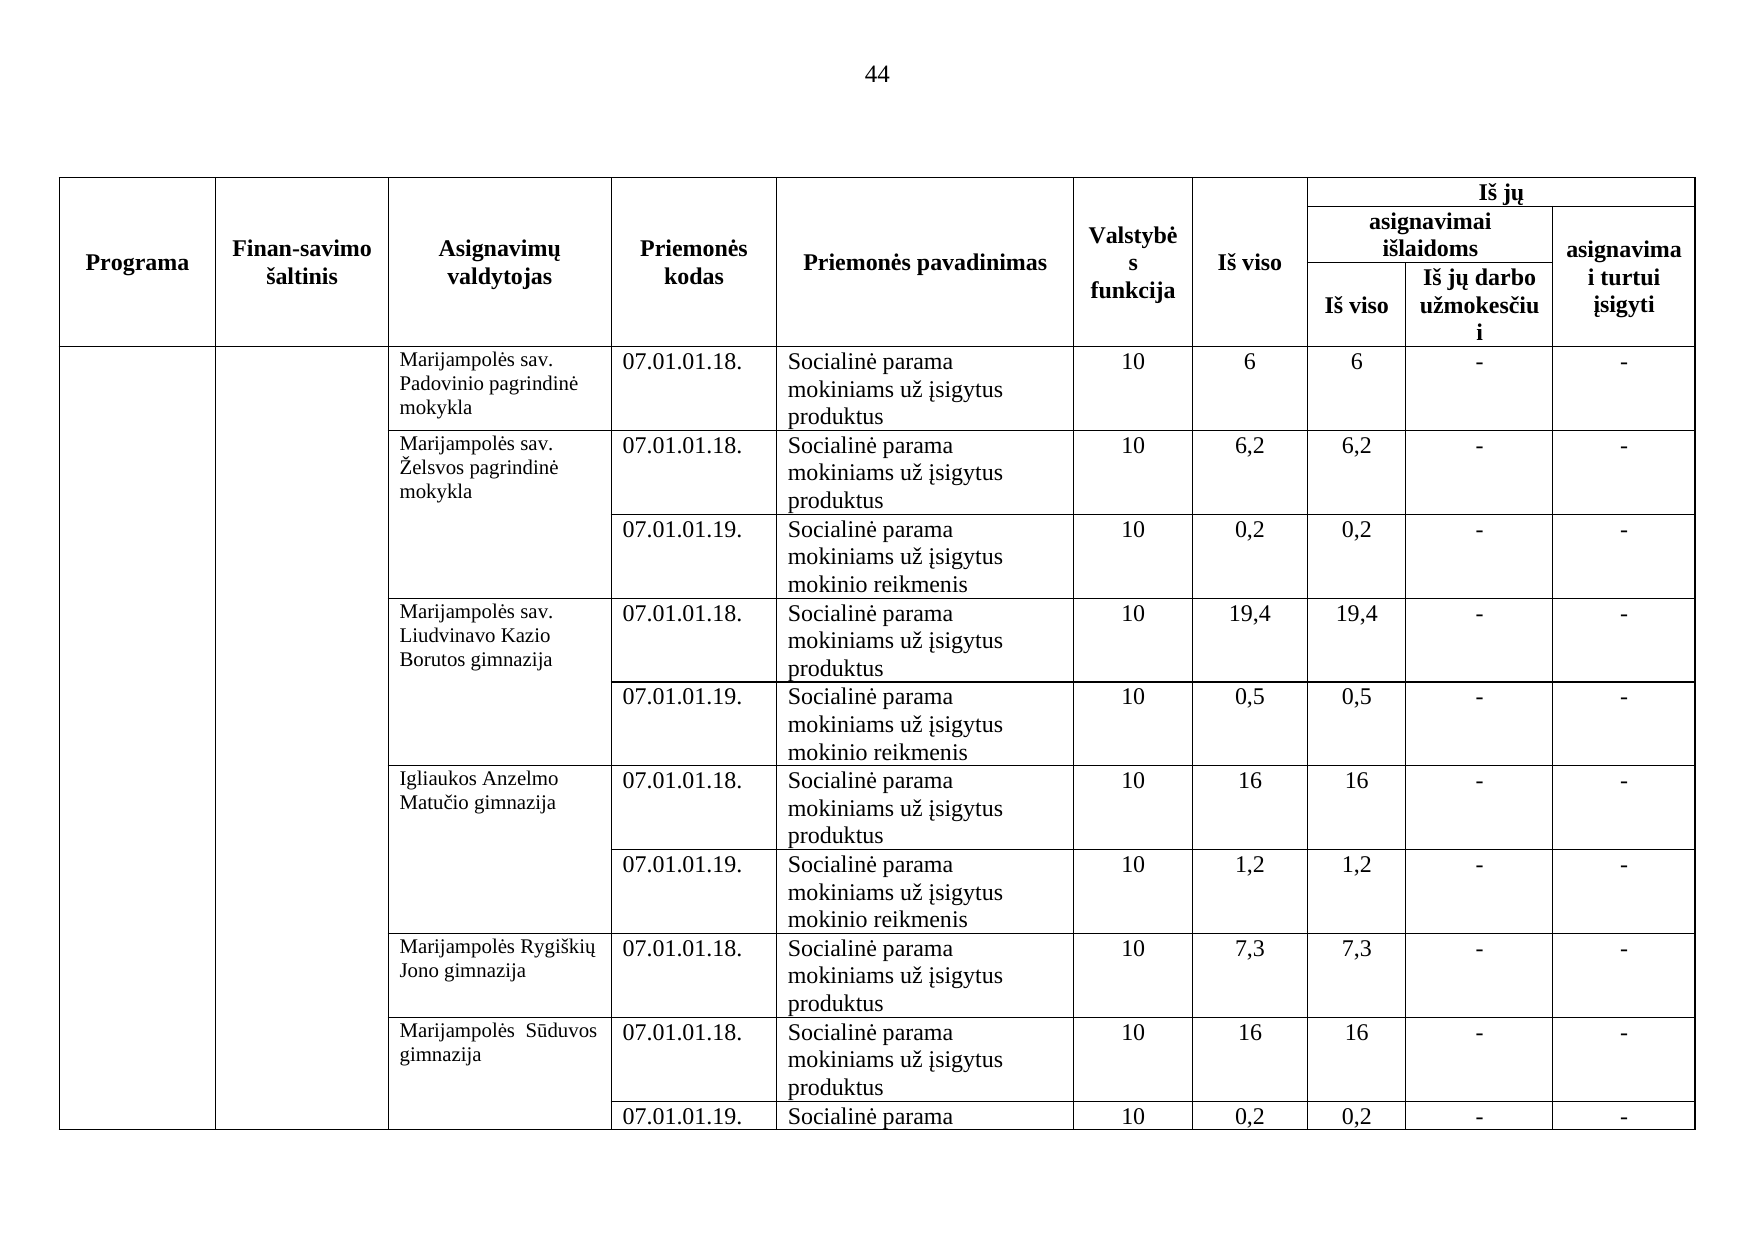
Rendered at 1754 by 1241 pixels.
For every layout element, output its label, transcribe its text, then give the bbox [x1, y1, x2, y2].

table_cell 7,3 [1308, 934, 1405, 1017]
table_cell 6 [1193, 347, 1307, 430]
table_cell 1,2 [1193, 850, 1307, 933]
table_cell Socialinė parama mokiniams už įsigytus produktus [777, 431, 1073, 514]
table_cell - [1553, 1018, 1694, 1101]
table_cell - [1553, 347, 1694, 430]
table_cell - [1406, 599, 1552, 681]
table_cell Socialinė parama [777, 1102, 1073, 1129]
table_cell 0,5 [1193, 683, 1307, 765]
table_cell 10 [1074, 850, 1192, 933]
table_cell Socialinė parama mokiniams už įsigytus mokinio reikmenis [777, 850, 1073, 933]
table_cell 07.01.01.18. [612, 347, 776, 430]
table_cell - [1406, 683, 1552, 765]
table_cell 10 [1074, 934, 1192, 1017]
table_cell 1,2 [1308, 850, 1405, 933]
table_cell Marijampolės Sūduvos gimnazija [389, 1018, 611, 1129]
table_cell 7,3 [1193, 934, 1307, 1017]
table_header Finan-savimo šaltinis [216, 178, 388, 346]
table_cell - [1406, 1018, 1552, 1101]
table_cell - [1553, 934, 1694, 1017]
table_cell 10 [1074, 1018, 1192, 1101]
table_header Valstybės funkcija [1074, 178, 1192, 346]
table_cell Socialinė parama mokiniams už įsigytus produktus [777, 1018, 1073, 1101]
table_cell asignavimai išlaidoms [1308, 207, 1552, 262]
table_cell 10 [1074, 766, 1192, 849]
table_cell - [1553, 766, 1694, 849]
table_cell 07.01.01.19. [612, 1102, 776, 1129]
table_cell - [1406, 766, 1552, 849]
table_cell - [1553, 1102, 1694, 1129]
table_header Programa [60, 178, 215, 346]
table_header Iš jų [1308, 178, 1694, 206]
table_header Priemonės pavadinimas [777, 178, 1073, 346]
table_cell Marijampolės Rygiškių Jono gimnazija [389, 934, 611, 1017]
table_cell 10 [1074, 431, 1192, 514]
table_cell [216, 347, 388, 1129]
table_cell 07.01.01.18. [612, 934, 776, 1017]
table_cell Socialinė parama mokiniams už įsigytus produktus [777, 766, 1073, 849]
table_cell - [1553, 515, 1694, 597]
table_cell 0,5 [1308, 683, 1405, 765]
table_cell - [1553, 431, 1694, 514]
table_cell 6 [1308, 347, 1405, 430]
table_header Priemonės kodas [612, 178, 776, 346]
table_cell 0,2 [1308, 1102, 1405, 1129]
table_cell - [1406, 934, 1552, 1017]
table_cell 6,2 [1308, 431, 1405, 514]
table_cell Iš jų darbo užmokesčiui [1406, 263, 1552, 346]
table_cell 10 [1074, 515, 1192, 597]
table_header Asignavimų valdytojas [389, 178, 611, 346]
table_cell Igliaukos Anzelmo Matučio gimnazija [389, 766, 611, 933]
table_cell Socialinė parama mokiniams už įsigytus mokinio reikmenis [777, 515, 1073, 597]
table_cell [60, 347, 215, 1129]
table_cell - [1406, 1102, 1552, 1129]
table_cell 07.01.01.19. [612, 683, 776, 765]
table_cell 07.01.01.18. [612, 766, 776, 849]
table_cell - [1406, 850, 1552, 933]
table_cell 0,2 [1193, 515, 1307, 597]
table_cell 07.01.01.18. [612, 1018, 776, 1101]
table_cell 19,4 [1193, 599, 1307, 681]
table_cell 10 [1074, 599, 1192, 681]
table_cell 16 [1308, 1018, 1405, 1101]
table_header Iš viso [1193, 178, 1307, 346]
table_cell - [1553, 683, 1694, 765]
table_cell 07.01.01.18. [612, 431, 776, 514]
table_cell 6,2 [1193, 431, 1307, 514]
table_cell - [1553, 599, 1694, 681]
table_cell Socialinė parama mokiniams už įsigytus produktus [777, 934, 1073, 1017]
table_cell Socialinė parama mokiniams už įsigytus mokinio reikmenis [777, 683, 1073, 765]
table_cell Marijampolės sav. Padovinio pagrindinė mokykla [389, 347, 611, 430]
table_cell - [1406, 347, 1552, 430]
table_cell Iš viso [1308, 263, 1405, 346]
table_cell 16 [1193, 1018, 1307, 1101]
table_cell 0,2 [1193, 1102, 1307, 1129]
table_cell 16 [1193, 766, 1307, 849]
table_cell 16 [1308, 766, 1405, 849]
table_cell - [1406, 515, 1552, 597]
table_cell asignavimai turtui įsigyti [1553, 207, 1694, 346]
table_cell Socialinė parama mokiniams už įsigytus produktus [777, 347, 1073, 430]
table_cell 07.01.01.19. [612, 515, 776, 597]
table_cell 10 [1074, 1102, 1192, 1129]
table_cell - [1406, 431, 1552, 514]
table_cell Socialinė parama mokiniams už įsigytus produktus [777, 599, 1073, 681]
table_cell 19,4 [1308, 599, 1405, 681]
table_cell Marijampolės sav. Želsvos pagrindinė mokykla [389, 431, 611, 597]
table_cell 07.01.01.18. [612, 599, 776, 681]
table_cell 07.01.01.19. [612, 850, 776, 933]
table_cell 10 [1074, 347, 1192, 430]
table_cell 10 [1074, 683, 1192, 765]
table_cell - [1553, 850, 1694, 933]
table_cell Marijampolės sav. Liudvinavo Kazio Borutos gimnazija [389, 599, 611, 765]
table_cell 0,2 [1308, 515, 1405, 597]
